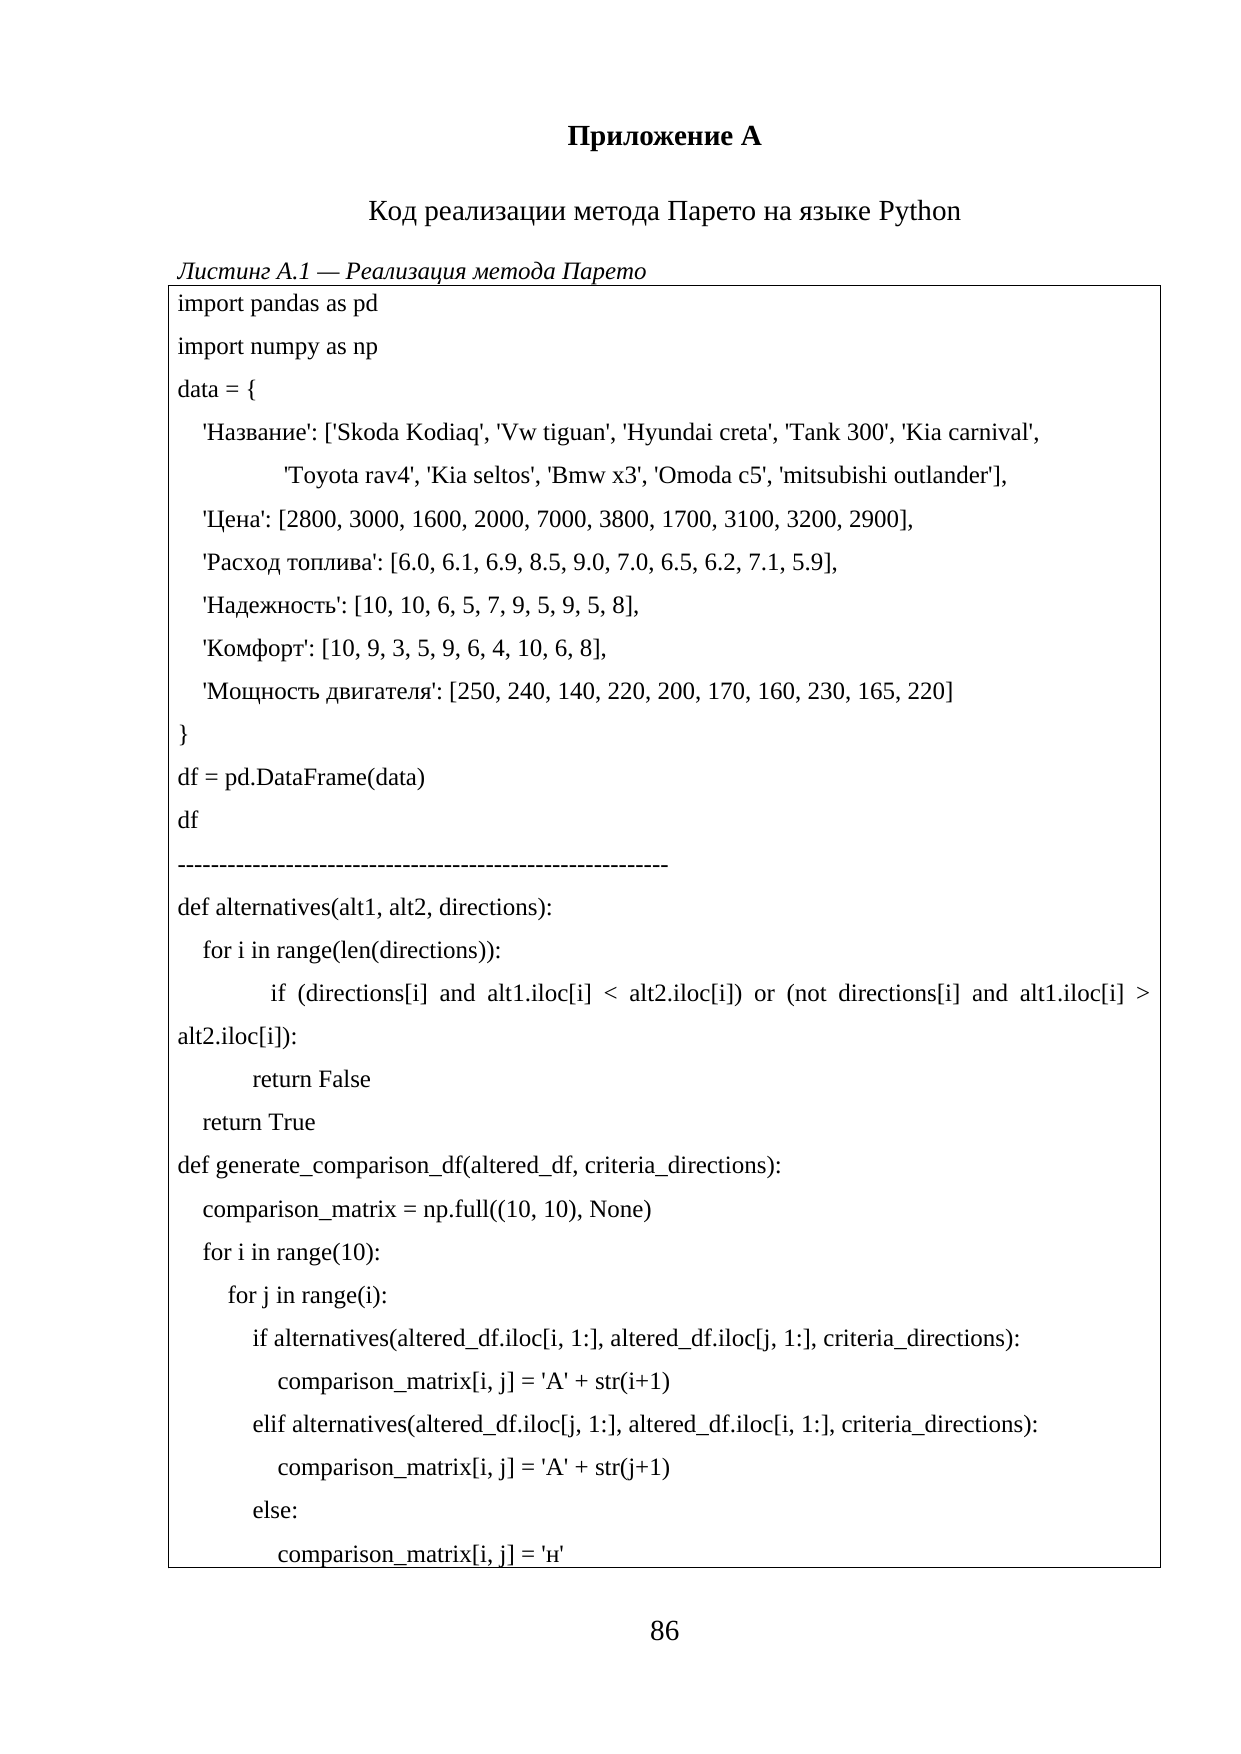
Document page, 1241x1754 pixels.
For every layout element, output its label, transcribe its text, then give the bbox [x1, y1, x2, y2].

text 'Toyota rav4', 'Kia seltos', 'Bmw x3', 'Omoda c5', 'mitsubishi outlander'], [169, 457, 1160, 489]
text df = pd.DataFrame(data) [169, 759, 1160, 791]
text import numpy as np [169, 328, 1160, 360]
text Код реализации метода Парето на языке Python [177, 193, 1152, 227]
text for i in range(len(directions)): [169, 932, 1160, 964]
text df [169, 802, 1160, 834]
text def alternatives(alt1, alt2, directions): [169, 889, 1160, 921]
text 'Надежность': [10, 10, 6, 5, 7, 9, 5, 9, 5, 8], [169, 587, 1160, 619]
text Листинг А.1 — Реализация метода Парето [177, 256, 1152, 285]
text else: [169, 1492, 1160, 1524]
text comparison_matrix[i, j] = 'н' [169, 1536, 1160, 1567]
text 'Мощность двигателя': [250, 240, 140, 220, 200, 170, 160, 230, 165, 220] [169, 673, 1160, 705]
subtitle Приложение А [177, 118, 1152, 152]
text 'Комфорт': [10, 9, 3, 5, 9, 6, 4, 10, 6, 8], [169, 630, 1160, 662]
text 'Название': ['Skoda Kodiaq', 'Vw tiguan', 'Hyundai creta', 'Tank 300', 'Kia carnival', [169, 414, 1160, 446]
text for j in range(i): [169, 1277, 1160, 1309]
text for i in range(10): [169, 1234, 1160, 1266]
text if (directions[i] and alt1.iloc[i] < alt2.iloc[i]) or (not directions[i] and alt1.iloc[i] > alt2.iloc[i]): [169, 975, 1160, 1050]
text if alternatives(altered_df.iloc[i, 1:], altered_df.iloc[j, 1:], criteria_directions): [169, 1320, 1160, 1352]
text comparison_matrix = np.full((10, 10), None) [169, 1191, 1160, 1222]
text import pandas as pd [169, 286, 1160, 317]
text ----------------------------------------------------------- [169, 846, 1160, 877]
text def generate_comparison_df(altered_df, criteria_directions): [169, 1147, 1160, 1179]
text return False [169, 1061, 1160, 1093]
text data = { [169, 371, 1160, 403]
text elif alternatives(altered_df.iloc[j, 1:], altered_df.iloc[i, 1:], criteria_directions): [169, 1406, 1160, 1438]
text comparison_matrix[i, j] = 'A' + str(i+1) [169, 1363, 1160, 1395]
text comparison_matrix[i, j] = 'A' + str(j+1) [169, 1449, 1160, 1481]
text 'Расход топлива': [6.0, 6.1, 6.9, 8.5, 9.0, 7.0, 6.5, 6.2, 7.1, 5.9], [169, 544, 1160, 576]
text return True [169, 1104, 1160, 1136]
text } [169, 716, 1160, 748]
text 'Цена': [2800, 3000, 1600, 2000, 7000, 3800, 1700, 3100, 3200, 2900], [169, 501, 1160, 532]
